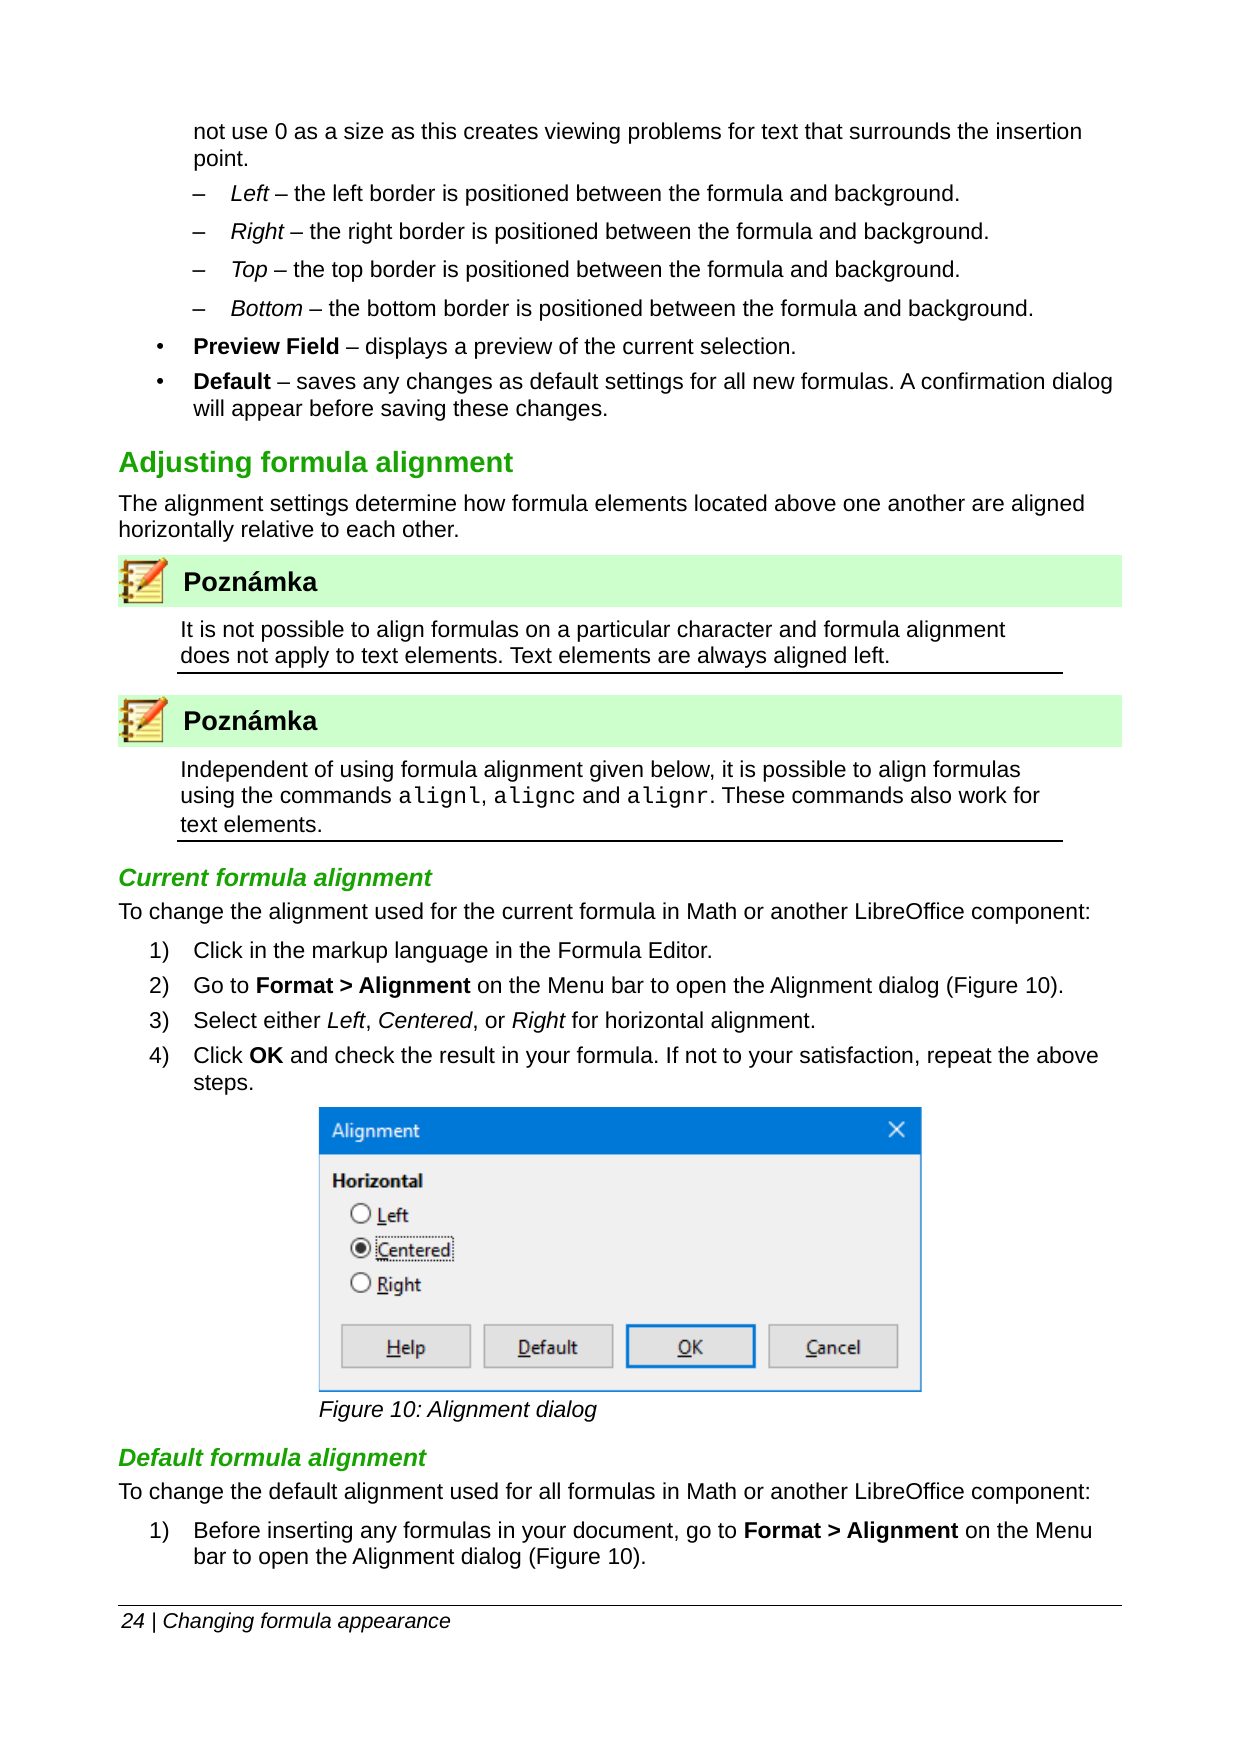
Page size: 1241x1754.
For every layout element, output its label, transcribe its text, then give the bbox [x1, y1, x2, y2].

list Top – the top border is positioned between the formula and background. [192, 256, 1122, 283]
list Right – the right border is positioned between the formula and background. [192, 218, 1122, 244]
list Click OK and check the result in your formula. If not to your satisfaction, repeat the above steps. [169, 1042, 1122, 1095]
list Click in the markup language in the Formula Editor. [169, 937, 1122, 963]
list not use 0 as a size as this creates viewing problems for text that surrounds the insertion point. [156, 118, 1122, 171]
text The alignment settings determine how formula elements located above one another are aligned horizontally relative to each other. [118, 490, 1122, 543]
subtitle Current formula alignment [118, 863, 1122, 892]
list Bottom – the bottom border is positioned between the formula and background. [192, 295, 1122, 321]
picture [318, 1107, 922, 1392]
picture [119, 695, 170, 746]
subtitle Adjusting formula alignment [118, 444, 1122, 478]
list Preview Field – displays a preview of the current selection. [156, 333, 1122, 359]
picture [119, 556, 170, 607]
list Go to Format > Alignment on the Menu bar to open the Alignment dialog (Figure 10). [169, 972, 1122, 998]
text Independent of using formula alignment given below, it is possible to align formulas using the commands alignl, alignc and alignr. These commands also work for text elements. [177, 753, 1063, 840]
text To change the default alignment used for all formulas in Math or another LibreOffice component: [118, 1478, 1122, 1504]
list Default – saves any changes as default settings for all new formulas. A confirmation dialog will appear before saving these changes. [156, 368, 1122, 421]
text To change the alignment used for the current formula in Math or another LibreOffice component: [118, 898, 1122, 924]
list Before inserting any formulas in your document, go to Format > Alignment on the Menu bar to open the Alignment dialog (Figure 10). [169, 1517, 1122, 1569]
subtitle Default formula alignment [118, 1443, 1122, 1472]
text Figure 10: Alignment dialog [319, 1392, 922, 1423]
subtitle Poznámka [118, 695, 1122, 747]
subtitle Poznámka [118, 555, 1122, 607]
text It is not possible to align formulas on a particular character and formula alignment does not apply to text elements. Text elements are always aligned left. [177, 613, 1063, 672]
list Select either Left, Centered, or Right for horizontal alignment. [169, 1007, 1122, 1033]
list Left – the left border is positioned between the formula and background. [192, 180, 1122, 206]
